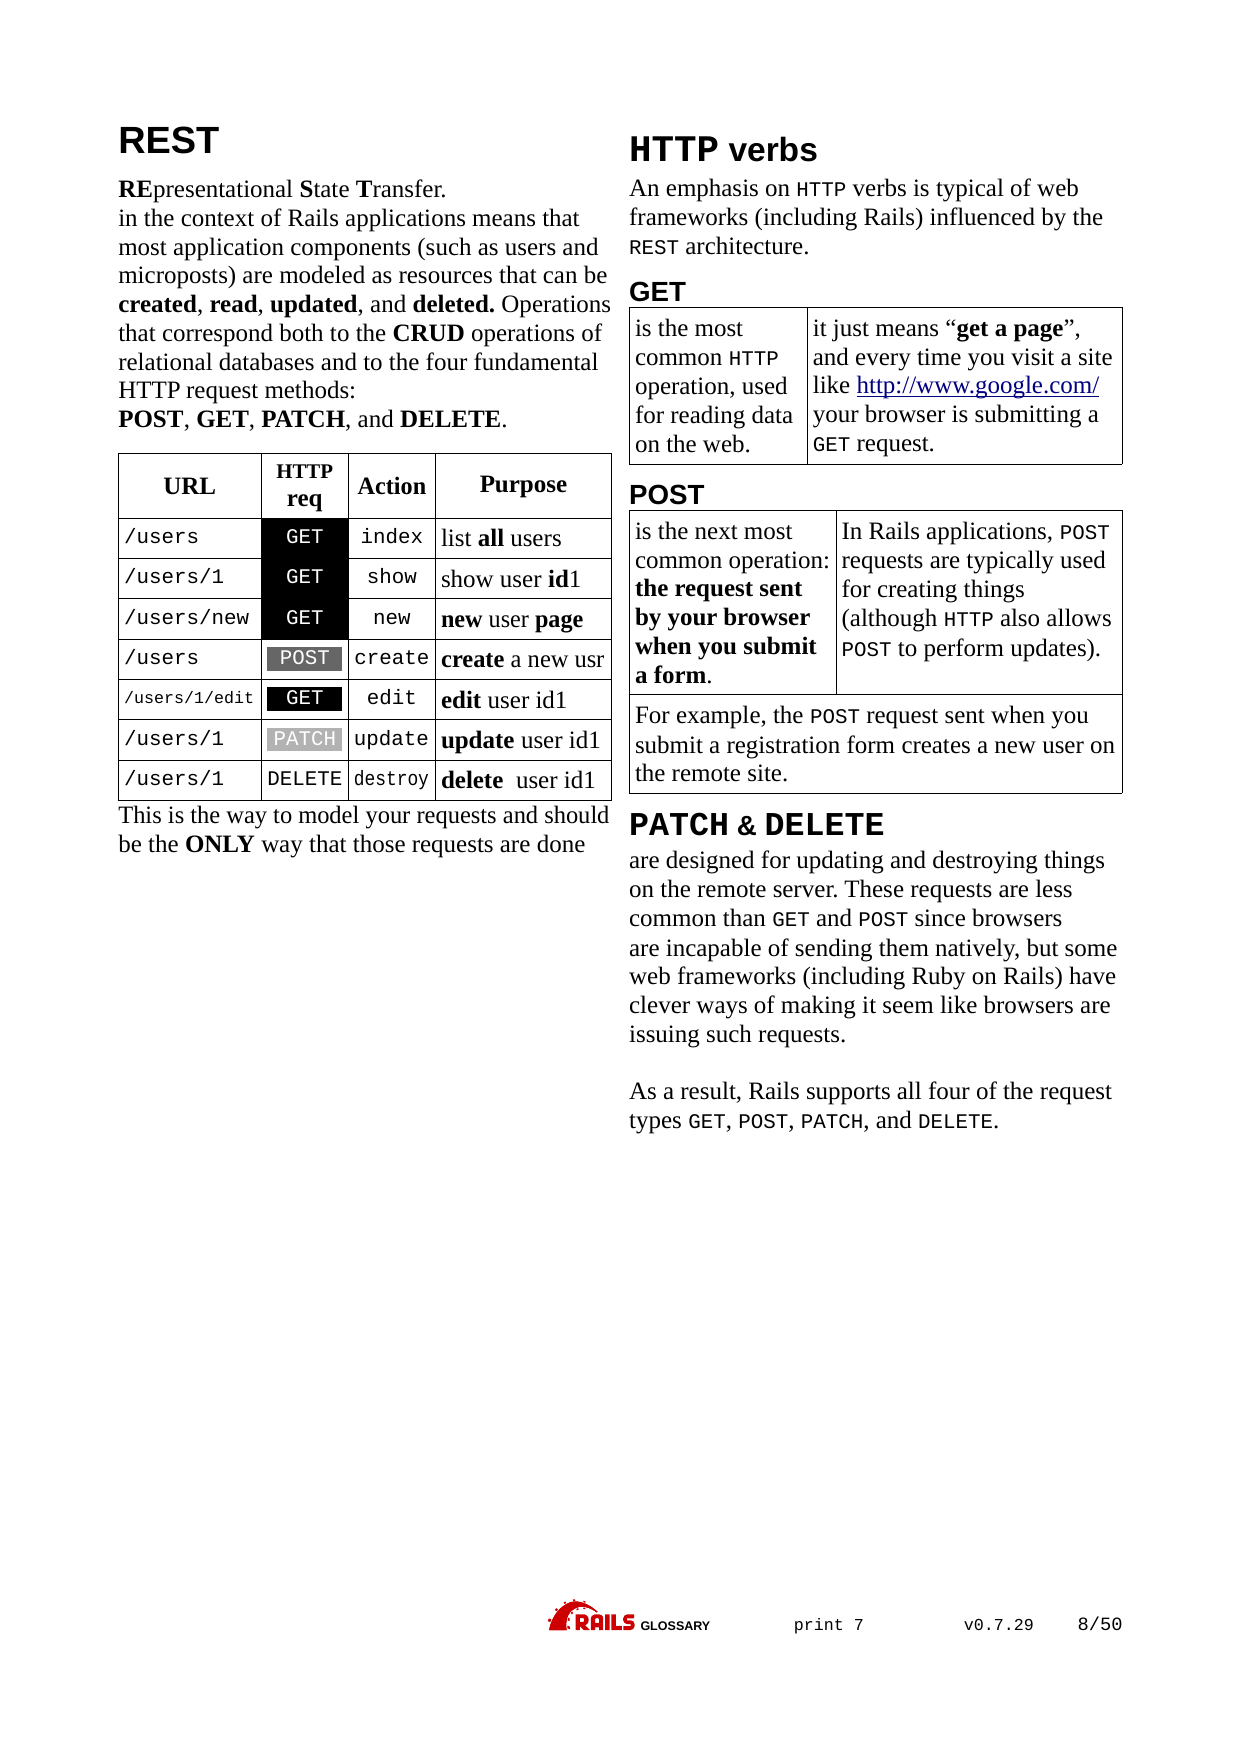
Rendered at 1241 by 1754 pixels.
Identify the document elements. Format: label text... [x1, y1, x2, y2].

table_cell show user id1 [436, 559, 611, 598]
table_cell /users/1 [119, 761, 261, 800]
table_header Action [349, 454, 435, 518]
table_cell show [349, 559, 435, 598]
text As a result, Rails supports all four of the request types GET, POST, PATCH, and DELETE. [629, 1076, 1122, 1135]
table_cell new [349, 599, 435, 639]
table_cell GET [262, 519, 348, 558]
table_cell /users [119, 519, 261, 558]
table_cell GET [262, 559, 348, 598]
table_cell create [349, 640, 435, 679]
table_cell /users/1 [119, 559, 261, 598]
table_cell GET [262, 680, 348, 719]
text in the context of Rails applications means that most application components (such as users and microposts) are modeled as resources that can be created, read, updated, and deleted. Operations that correspond both to the CRUD operations of relational databases and to the four fundamental HTTP request methods: [118, 203, 611, 404]
subtitle HTTP verbs [629, 130, 1122, 173]
table_cell For example, the POST request sent when you submit a registration form creates a new user on the remote site. [630, 695, 1122, 793]
table_cell delete user id1 [436, 761, 611, 800]
table_cell update user id1 [436, 720, 611, 759]
table_header In Rails applications, POST requests are typically used for creating things (although HTTP also allows POST to perform updates). [837, 511, 1122, 694]
table_cell /users/1 [119, 720, 261, 759]
table_cell edit [349, 680, 435, 719]
table_cell PATCH [262, 720, 348, 759]
table_cell index [349, 519, 435, 558]
table_header Purpose [436, 454, 611, 518]
text are incapable of sending them natively, but some web frameworks (including Ruby on Rails) have clever ways of making it seem like browsers are issuing such requests. [629, 933, 1122, 1048]
table_cell create a new usr [436, 640, 611, 679]
table_cell /users/new [119, 599, 261, 639]
table_cell /users/1/edit [119, 680, 261, 719]
table_cell DELETE [262, 761, 348, 800]
table_cell /users [119, 640, 261, 679]
text are designed for updating and destroying things on the remote server. These requests are less common than GET and POST since browsers [629, 846, 1122, 933]
table_cell destroy [349, 761, 435, 800]
table_header HTTP req [262, 454, 348, 518]
table_cell new user page [436, 599, 611, 639]
table_header it just means “get a page”, and every time you visit a site like http://www.google.com/ your browser is submitting a GET request. [808, 308, 1122, 463]
subtitle GET [629, 275, 1122, 307]
text POST, GET, PATCH, and DELETE. [118, 404, 611, 433]
subtitle REST [118, 118, 611, 162]
table_header is the most common HTTP operation, used for reading data on the web. [630, 308, 807, 463]
table_header is the next most common operation: the request sent by your browser when you submit a form. [630, 511, 836, 694]
text An emphasis on HTTP verbs is typical of web frameworks (including Rails) influenced by the REST architecture. [629, 173, 1122, 261]
table_cell POST [262, 640, 348, 679]
subtitle PATCH & DELETE [629, 808, 1122, 846]
table_cell GET [262, 599, 348, 639]
text This is the way to model your requests and should be the ONLY way that those requests are done [118, 801, 611, 857]
table_cell update [349, 720, 435, 759]
table_header URL [119, 454, 261, 518]
subtitle POST [629, 478, 1122, 510]
table_cell edit user id1 [436, 680, 611, 719]
text REpresentational State Transfer. [118, 174, 611, 203]
table_cell list all users [436, 519, 611, 558]
